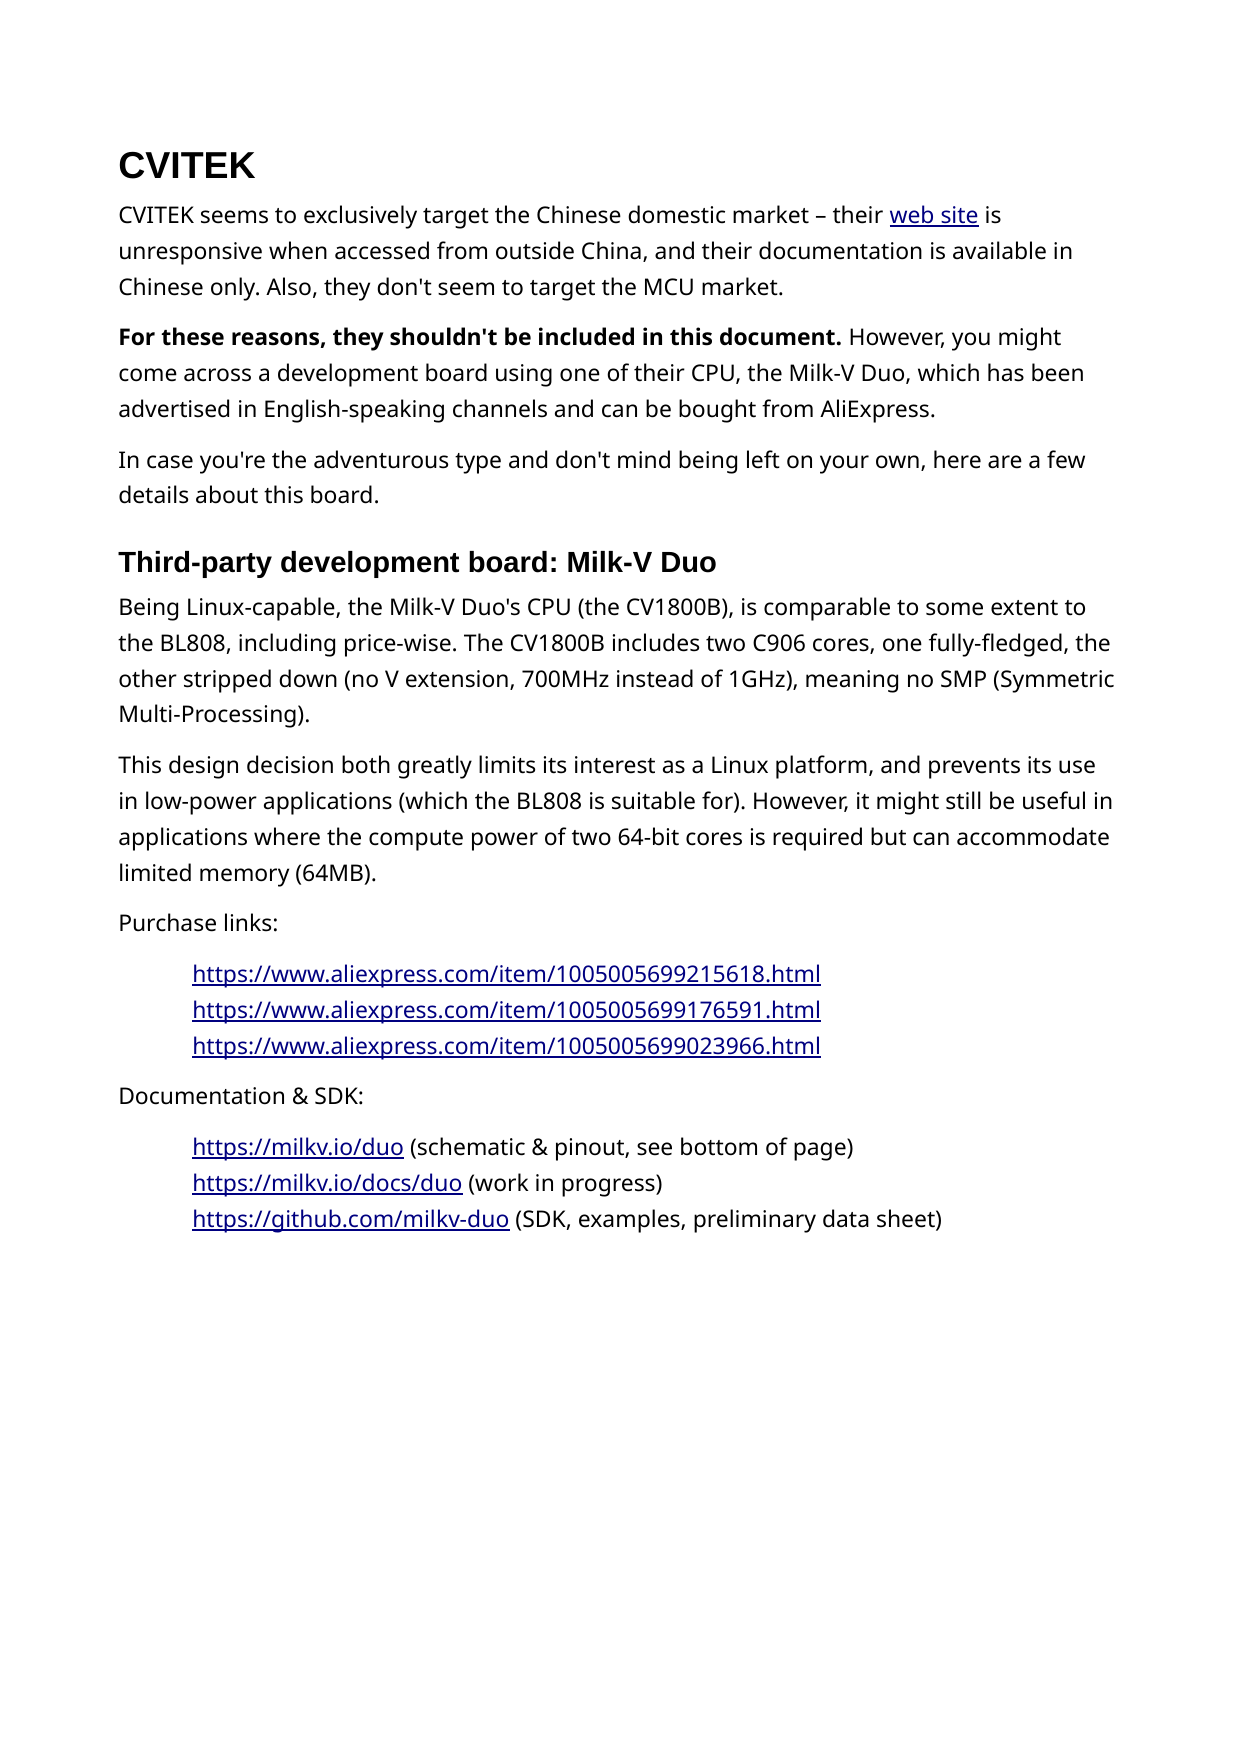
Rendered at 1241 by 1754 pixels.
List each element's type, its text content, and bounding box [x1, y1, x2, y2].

text In case you're the adventurous type and don't mind being left on your own, here are a few details about this board. [118, 443, 1122, 511]
text CVITEK seems to exclusively target the Chinese domestic market – their web site is unresponsive when accessed from outside China, and their documentation is available in Chinese only. Also, they don't seem to target the MCU market. [118, 199, 1122, 302]
text Purchase links: [118, 907, 1122, 938]
text https://milkv.io/docs/duo (work in progress) [192, 1167, 1122, 1198]
text Being Linux-capable, the Milk-V Duo's CPU (the CV1800B), is comparable to some extent to the BL808, including price-wise. The CV1800B includes two C906 cores, one fully-fledged, the other stripped down (no V extension, 700MHz instead of 1GHz), meaning no SMP (Symmetric Multi-Processing). [118, 591, 1122, 730]
text This design decision both greatly limits its interest as a Linux platform, and prevents its use in low-power applications (which the BL808 is suitable for). However, it might still be useful in applications where the compute power of two 64-bit cores is required but can accommodate limited memory (64MB). [118, 749, 1122, 888]
text https://www.aliexpress.com/item/1005005699215618.html [192, 958, 1122, 989]
text For these reasons, they shouldn't be included in this document. However, you might come across a development board using one of their CPU, the Milk-V Duo, which has been advertised in English-speaking channels and can be bought from AliExpress. [118, 321, 1122, 424]
text https://github.com/milkv-duo (SDK, examples, preliminary data sheet) [192, 1203, 1122, 1234]
text https://milkv.io/duo (schematic & pinout, see bottom of page) [192, 1131, 1122, 1162]
subtitle Third-party development board: Milk-V Duo [118, 544, 1122, 578]
subtitle CVITEK [118, 143, 1122, 186]
text Documentation & SDK: [118, 1080, 1122, 1111]
text https://www.aliexpress.com/item/1005005699023966.html [192, 1030, 1122, 1061]
text https://www.aliexpress.com/item/1005005699176591.html [192, 994, 1122, 1025]
